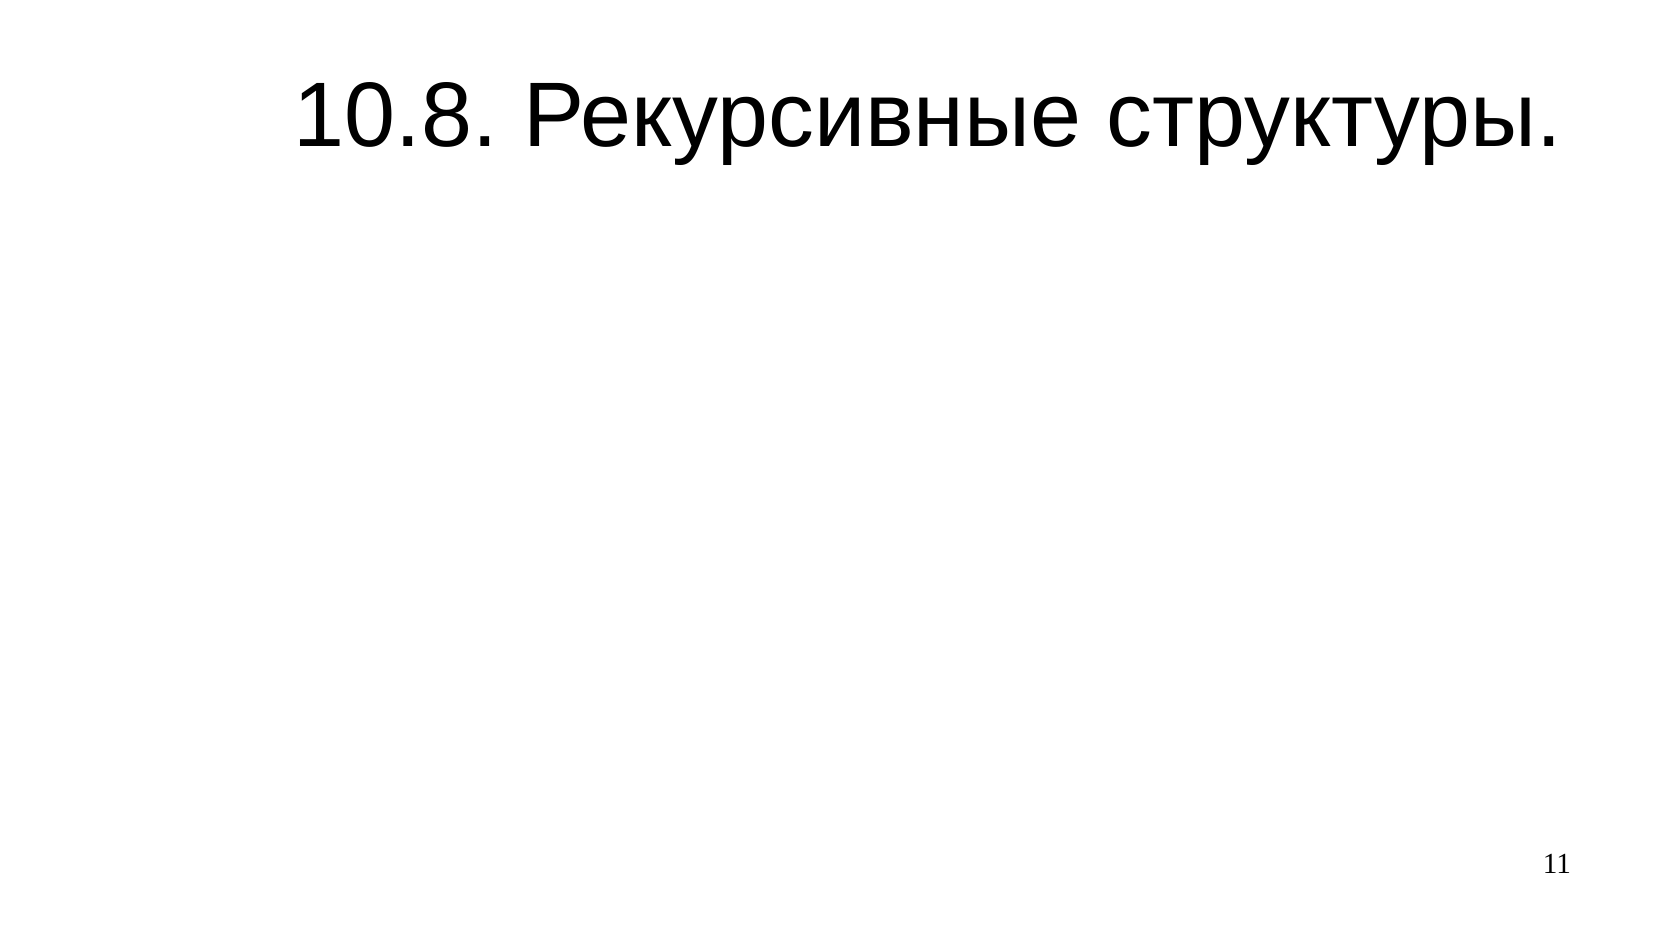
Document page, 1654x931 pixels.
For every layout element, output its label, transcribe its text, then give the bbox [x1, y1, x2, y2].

title 10.8. Рекурсивные структуры. [82, 37, 1571, 193]
